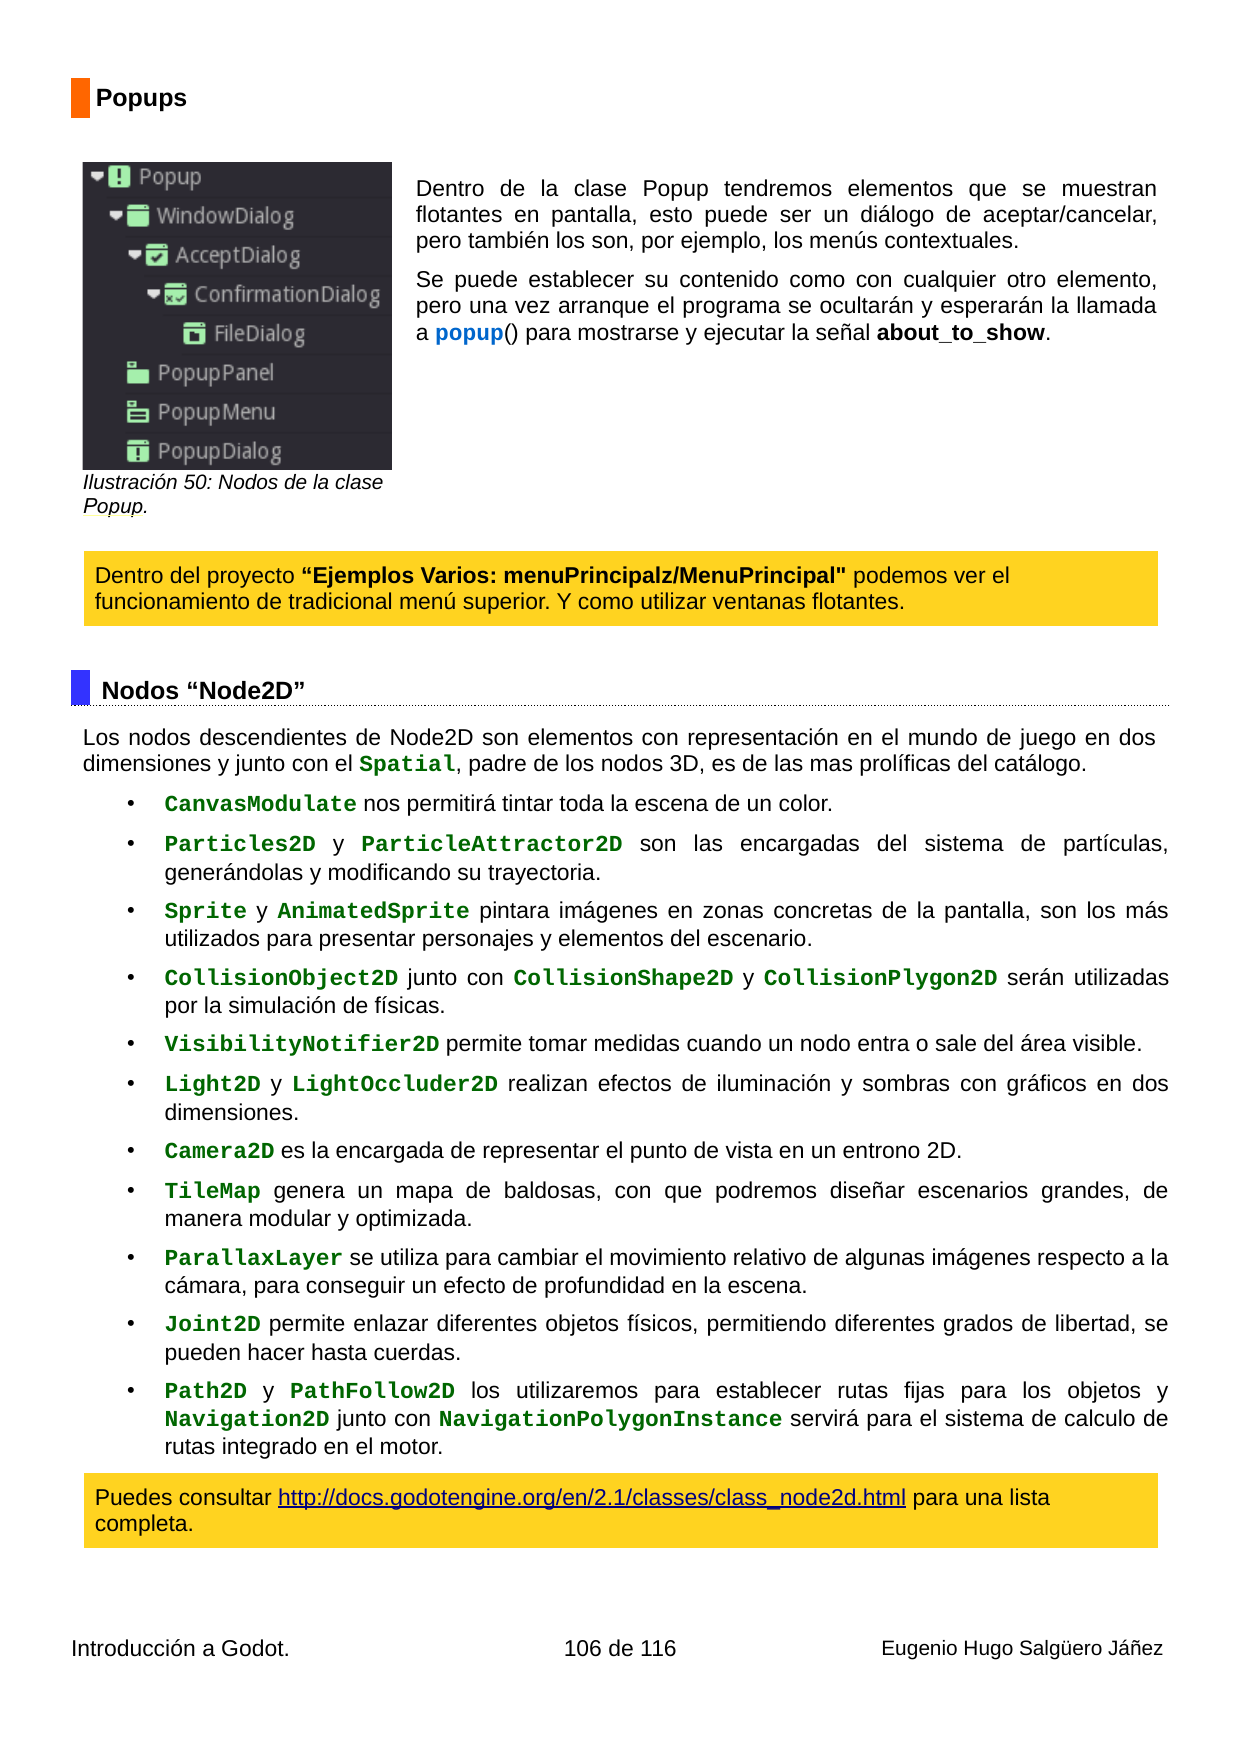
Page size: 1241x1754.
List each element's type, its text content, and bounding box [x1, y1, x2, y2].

text Ilustración 50: Nodos de la clase Popup. [83, 470, 392, 518]
picture [82, 162, 392, 470]
list Light2D y LightOccluder2D realizan efectos de iluminación y sombras con gráficos en dos dimensiones. [127, 1070, 1169, 1125]
text Se puede establecer su contenido como con cualquier otro elemento, pero una vez arranque el programa se ocultarán y esperarán la llamada a popup() para mostrarse y ejecutar la señal about_to_show. [392, 266, 1158, 347]
list Camera2D es la encargada de representar el punto de vista en un entrono 2D. [127, 1137, 1169, 1165]
list TileMap genera un mapa de baldosas, con que podremos diseñar escenarios grandes, de manera modular y optimizada. [127, 1177, 1169, 1232]
text Dentro de la clase Popup tendremos elementos que se muestran flotantes en pantalla, esto puede ser un diálogo de aceptar/cancelar, pero también los son, por ejemplo, los menús contextuales. [392, 175, 1158, 254]
list Particles2D y ParticleAttractor2D son las encargadas del sistema de partículas, generándolas y modificando su trayectoria. [127, 830, 1169, 885]
list ParallaxLayer se utiliza para cambiar el movimiento relativo de algunas imágenes respecto a la cámara, para conseguir un efecto de profundidad en la escena. [127, 1243, 1169, 1298]
subtitle Nodos “Node2D” [90, 670, 1169, 705]
list Path2D y PathFollow2D los utilizaremos para establecer rutas fijas para los objetos y Navigation2D junto con NavigationPolygonInstance servirá para el sistema de calculo de rutas integrado en el motor. [127, 1377, 1169, 1460]
list Sprite y AnimatedSprite pintara imágenes en zonas concretas de la pantalla, son los más utilizados para presentar personajes y elementos del escenario. [127, 897, 1169, 952]
list Joint2D permite enlazar diferentes objetos físicos, permitiendo diferentes grados de libertad, se pueden hacer hasta cuerdas. [127, 1310, 1169, 1365]
text Los nodos descendientes de Node2D son elementos con representación en el mundo de juego en dos dimensiones y junto con el Spatial, padre de los nodos 3D, es de las mas prolíficas del catálogo. [83, 723, 1158, 778]
text Puedes consultar http://docs.godotengine.org/en/2.1/classes/class_node2d.html para una lista completa. [84, 1473, 1158, 1548]
subtitle Popups [71, 77, 1169, 118]
text Dentro del proyecto “Ejemplos Varios: menuPrincipalz/MenuPrincipal" podemos ver el funcionamiento de tradicional menú superior. Y como utilizar ventanas flotantes. [84, 551, 1158, 626]
list CanvasModulate nos permitirá tintar toda la escena de un color. [127, 790, 1169, 818]
list VisibilityNotifier2D permite tomar medidas cuando un nodo entra o sale del área visible. [127, 1030, 1169, 1058]
list CollisionObject2D junto con CollisionShape2D y CollisionPlygon2D serán utilizadas por la simulación de físicas. [127, 963, 1169, 1018]
